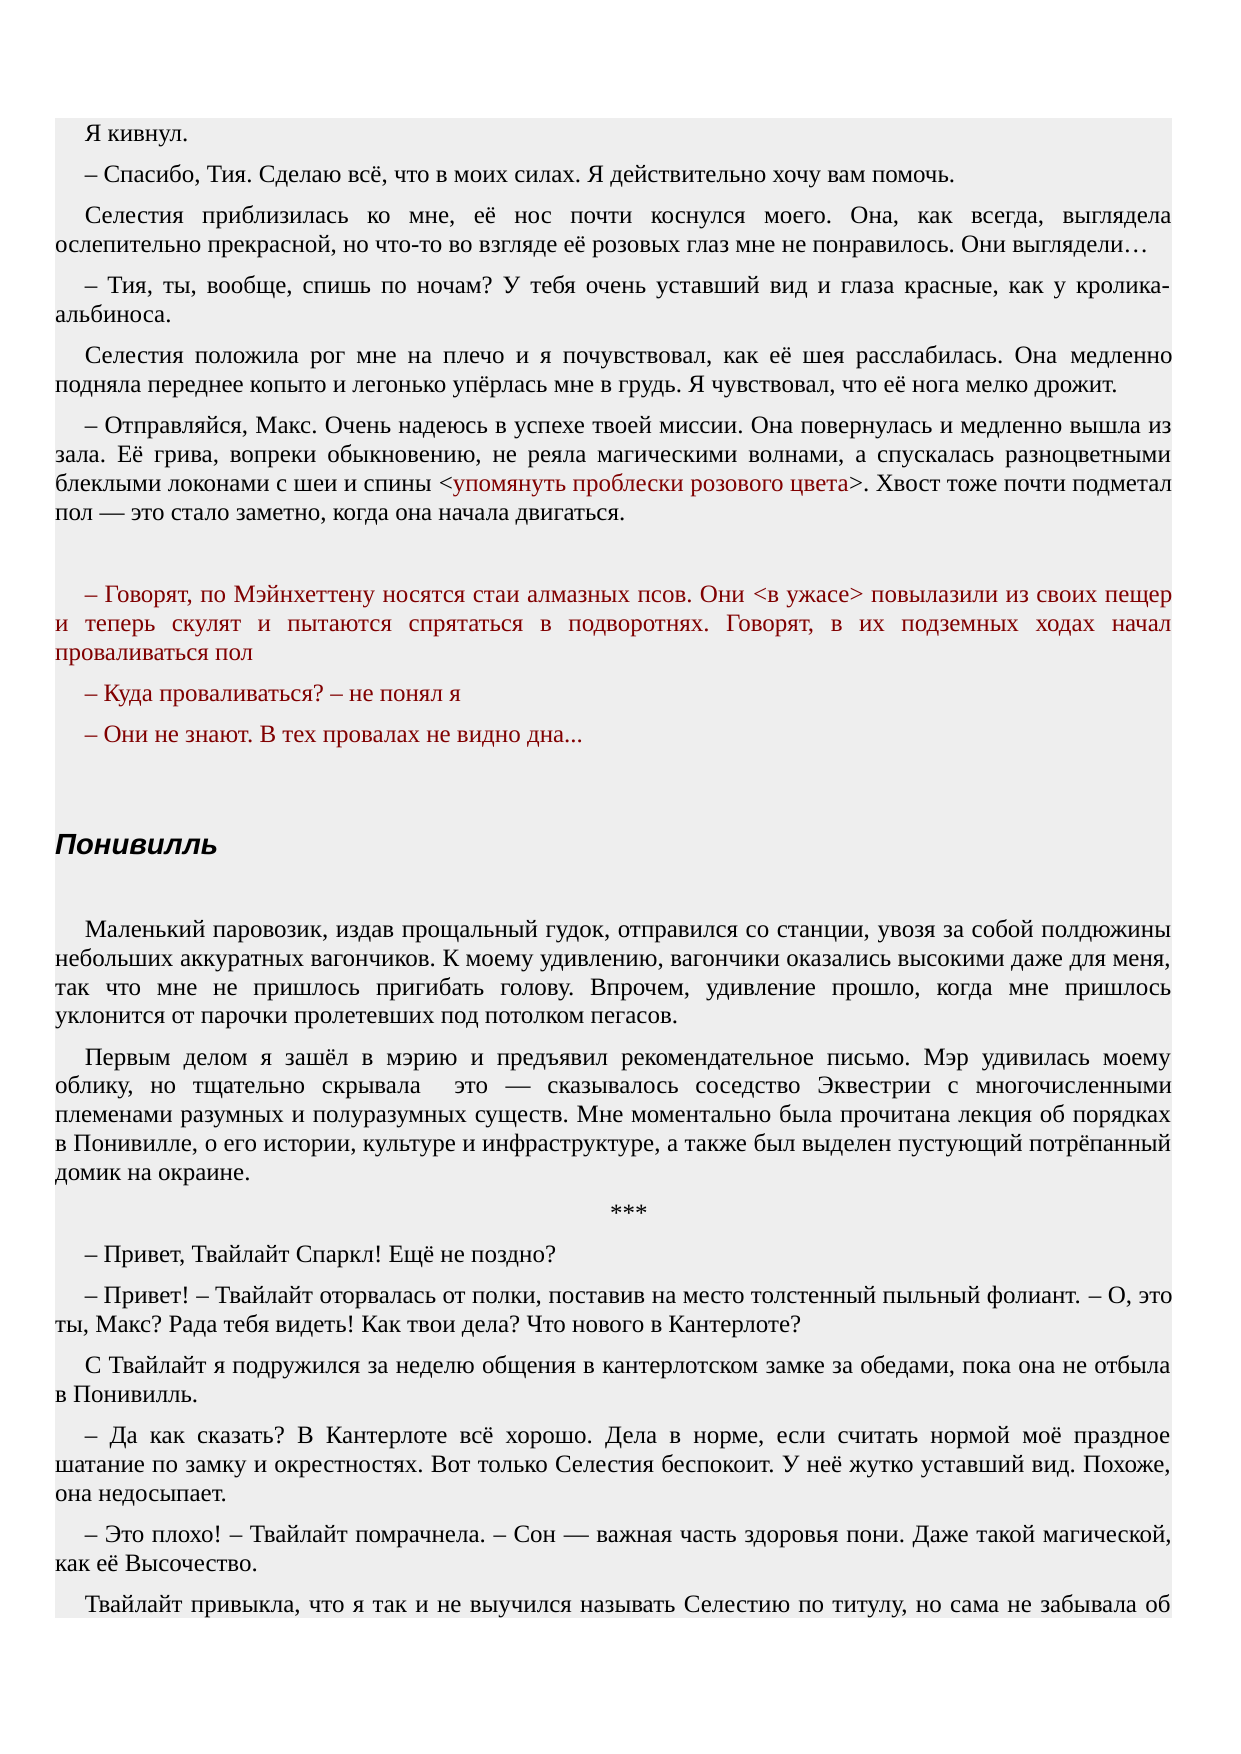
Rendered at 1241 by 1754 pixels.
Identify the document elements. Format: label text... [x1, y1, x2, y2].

text – Отправляйся, Макс. Очень надеюсь в успехе твоей миссии. Она повернулась и медленно вышла из зала. Её грива, вопреки обыкновению, не реяла магическими волнами, а спускалась разноцветными блеклыми локонами с шеи и спины <упомянуть проблески розового цвета>. Хвост тоже почти подметал пол — это стало заметно, когда она начала двигаться. [55, 411, 1172, 526]
text – Спасибо, Тия. Сделаю всё, что в моих силах. Я действительно хочу вам помочь. [55, 159, 1172, 188]
text – Тия, ты, вообще, спишь по ночам? У тебя очень уставший вид и глаза красные, как у кролика-альбиноса. [55, 271, 1172, 328]
text Твайлайт привыкла, что я так и не выучился называть Селестию по титулу, но сама не забывала об [55, 1589, 1172, 1618]
text С Твайлайт я подружился за неделю общения в кантерлотском замке за обедами, пока она не отбыла в Понивилль. [55, 1350, 1172, 1408]
text Селестия положила рог мне на плечо и я почувствовал, как её шея расслабилась. Она медленно подняла переднее копыто и легонько упёрлась мне в грудь. Я чувствовал, что её нога мелко дрожит. [55, 341, 1172, 398]
text Первым делом я зашёл в мэрию и предъявил рекомендательное письмо. Мэр удивилась моему облику, но тщательно скрывала это — сказывалось соседство Эквестрии с многочисленными племенами разумных и полуразумных существ. Мне моментально была прочитана лекция об порядках в Понивилле, о его истории, культуре и инфраструктуре, а также был выделен пустующий потрёпанный домик на окраине. [55, 1042, 1172, 1185]
text – Привет! – Твайлайт оторвалась от полки, поставив на место толстенный пыльный фолиант. – О, это ты, Макс? Рада тебя видеть! Как твои дела? Что нового в Кантерлоте? [55, 1280, 1172, 1338]
subtitle Понивилль [55, 827, 1172, 860]
text Я кивнул. [55, 118, 1172, 147]
text *** [55, 1198, 1172, 1227]
text Маленький паровозик, издав прощальный гудок, отправился со станции, увозя за собой полдюжины небольших аккуратных вагончиков. К моему удивлению, вагончики оказались высокими даже для меня, так что мне не пришлось пригибать голову. Впрочем, удивление прошло, когда мне пришлось уклонится от парочки пролетевших под потолком пегасов. [55, 914, 1172, 1029]
text – Говорят, по Мэйнхеттену носятся стаи алмазных псов. Они <в ужасе> повылазили из своих пещер и теперь скулят и пытаются спрятаться в подворотнях. Говорят, в их подземных ходах начал проваливаться пол [55, 579, 1172, 666]
text Селестия приблизилась ко мне, её нос почти коснулся моего. Она, как всегда, выглядела ослепительно прекрасной, но что-то во взгляде её розовых глаз мне не понравилось. Они выглядели… [55, 201, 1172, 258]
text – Они не знают. В тех провалах не видно дна... [55, 719, 1172, 748]
text – Это плохо! – Твайлайт помрачнела. – Сон — важная часть здоровья пони. Даже такой магической, как её Высочество. [55, 1519, 1172, 1577]
text – Да как сказать? В Кантерлоте всё хорошо. Дела в норме, если считать нормой моё праздное шатание по замку и окрестностях. Вот только Селестия беспокоит. У неё жутко уставший вид. Похоже, она недосыпает. [55, 1420, 1172, 1507]
text – Привет, Твайлайт Спаркл! Ещё не поздно? [55, 1239, 1172, 1268]
text – Куда проваливаться? – не понял я [55, 678, 1172, 707]
